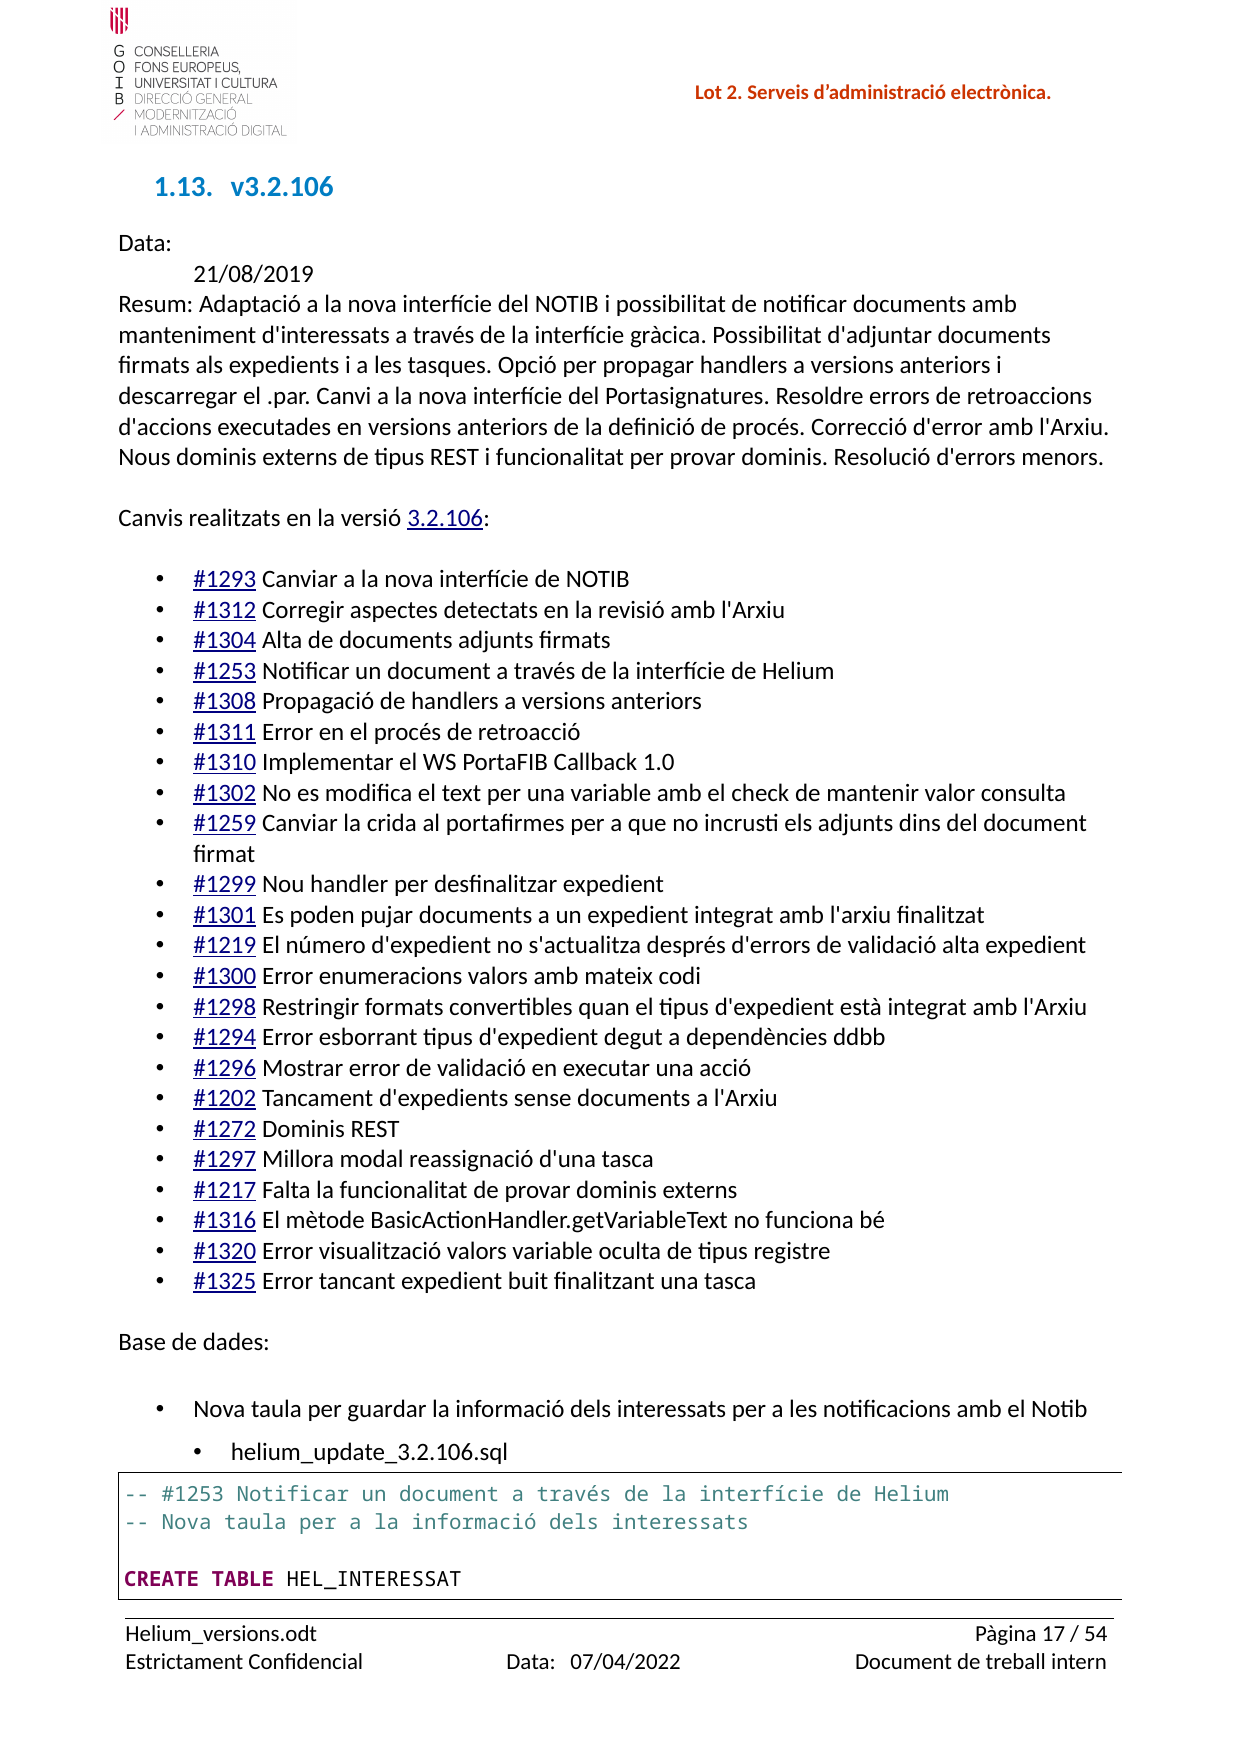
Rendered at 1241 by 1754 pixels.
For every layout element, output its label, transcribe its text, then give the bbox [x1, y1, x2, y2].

list #1312 Corregir aspectes detectats en la revisió amb l'Arxiu [156, 594, 1122, 624]
list #1296 Mostrar error de validació en executar una acció [156, 1052, 1122, 1082]
list #1259 Canviar la crida al portafirmes per a que no incrusti els adjunts dins del document firmat [156, 807, 1122, 868]
list #1297 Millora modal reassignació d'una tasca [156, 1143, 1122, 1174]
list #1272 Dominis REST [156, 1113, 1122, 1143]
list #1253 Notificar un document a través de la interfície de Helium [156, 655, 1122, 685]
list Nova taula per guardar la informació dels interessats per a les notificacions amb el Notib [156, 1393, 1122, 1424]
list #1301 Es poden pujar documents a un expedient integrat amb l'arxiu finalitzat [156, 899, 1122, 929]
list #1320 Error visualització valors variable oculta de tipus registre [156, 1235, 1122, 1265]
list #1299 Nou handler per desfinalitzar expedient [156, 868, 1122, 899]
list #1293 Canviar a la nova interfície de NOTIB [156, 563, 1122, 594]
list #1325 Error tancant expedient buit finalitzant una tasca [156, 1265, 1122, 1296]
picture [100, 0, 297, 144]
text Base de dades: [118, 1326, 1122, 1357]
list #1302 No es modifica el text per una variable amb el check de mantenir valor consulta [156, 777, 1122, 807]
text 21/08/2019 [118, 258, 1122, 289]
list #1311 Error en el procés de retroacció [156, 716, 1122, 746]
list #1298 Restringir formats convertibles quan el tipus d'expedient està integrat amb l'Arxiu [156, 991, 1122, 1021]
list #1304 Alta de documents adjunts firmats [156, 624, 1122, 655]
list #1300 Error enumeracions valors amb mateix codi [156, 960, 1122, 991]
text Resum: Adaptació a la nova interfície del NOTIB i possibilitat de notificar documents amb manteniment d'interessats a través de la interfície gràcica. Possibilitat d'adjuntar documents firmats als expedients i a les tasques. Opció per propagar handlers a versions anteriors i descarregar el .par. Canvi a la nova interfície del Portasignatures. Resoldre errors de retroaccions d'accions executades en versions anteriors de la definició de procés. Correcció d'error amb l'Arxiu. Nous dominis externs de tipus REST i funcionalitat per provar dominis. Resolució d'errors menors. [118, 289, 1122, 472]
table_header -- #1253 Notificar un document a través de la interfície de Helium -- Nova taula per a la informació dels interessats CREATE TABLE HEL_INTERESSAT [119, 1473, 1122, 1598]
list #1308 Propagació de handlers a versions anteriors [156, 685, 1122, 716]
list #1294 Error esborrant tipus d'expedient degut a dependències ddbb [156, 1021, 1122, 1052]
text Data: [118, 228, 1122, 258]
list #1202 Tancament d'expedients sense documents a l'Arxiu [156, 1082, 1122, 1113]
subtitle v3.2.106 [153, 168, 1122, 204]
list #1316 El mètode BasicActionHandler.getVariableText no funciona bé [156, 1204, 1122, 1235]
list #1217 Falta la funcionalitat de provar dominis externs [156, 1174, 1122, 1204]
list #1219 El número d'expedient no s'actualitza després d'errors de validació alta expedient [156, 929, 1122, 960]
text Canvis realitzats en la versió 3.2.106: [118, 502, 1122, 533]
list #1310 Implementar el WS PortaFIB Callback 1.0 [156, 746, 1122, 777]
list helium_update_3.2.106.sql [193, 1436, 1122, 1466]
